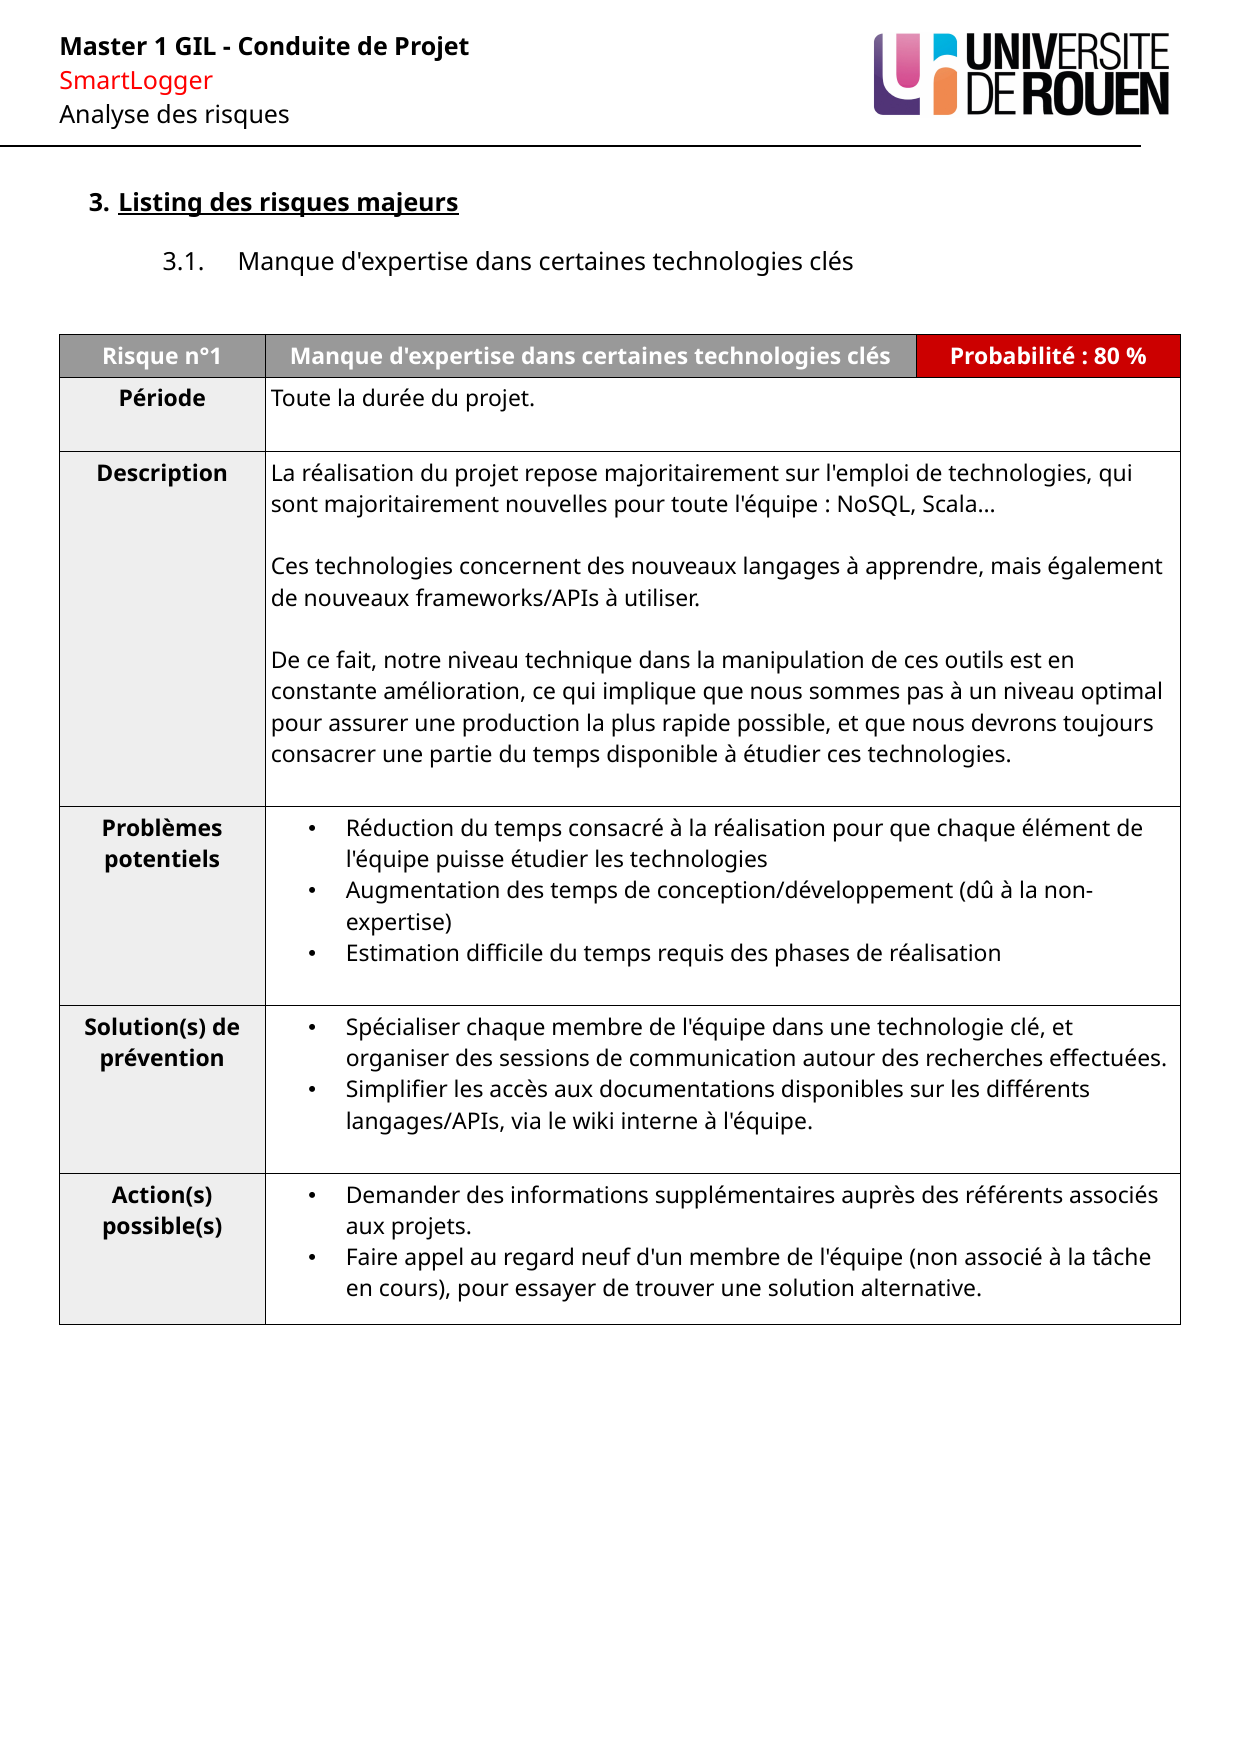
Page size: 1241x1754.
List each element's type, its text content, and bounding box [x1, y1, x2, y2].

table_header Risque n°1 [60, 335, 265, 377]
table_cell Réduction du temps consacré à la réalisation pour que chaque élément de l'équipe puisse étudier les technologies Augmentation des temps de conception/développement (dû à la non-expertise) Estimation difficile du temps requis des phases de réalisation [266, 807, 1180, 1005]
table_cell Demander des informations supplémentaires auprès des référents associés aux projets. Faire appel au regard neuf d'un membre de l'équipe (non associé à la tâche en cours), pour essayer de trouver une solution alternative. [266, 1174, 1180, 1324]
table_cell Problèmes potentiels [60, 807, 265, 1005]
table_cell Action(s) possible(s) [60, 1174, 265, 1324]
table_header Manque d'expertise dans certaines technologies clés [266, 335, 916, 377]
picture [872, 32, 1170, 118]
table_cell Solution(s) de prévention [60, 1006, 265, 1173]
table_cell Toute la durée du projet. [266, 378, 1180, 451]
table_cell Période [60, 378, 265, 451]
table_cell Description [60, 452, 265, 806]
table_header Probabilité : 80 % [917, 335, 1180, 377]
subtitle Listing des risques majeurs [88, 184, 1181, 218]
table_cell La réalisation du projet repose majoritairement sur l'emploi de technologies, qui sont majoritairement nouvelles pour toute l'équipe : NoSQL, Scala… Ces technologies concernent des nouveaux langages à apprendre, mais également de nouveaux frameworks/APIs à utiliser. De ce fait, notre niveau technique dans la manipulation de ces outils est en constante amélioration, ce qui implique que nous sommes pas à un niveau optimal pour assurer une production la plus rapide possible, et que nous devrons toujours consacrer une partie du temps disponible à étudier ces technologies. [266, 452, 1180, 806]
table_cell Spécialiser chaque membre de l'équipe dans une technologie clé, et organiser des sessions de communication autour des recherches effectuées. Simplifier les accès aux documentations disponibles sur les différents langages/APIs, via le wiki interne à l'équipe. [266, 1006, 1180, 1173]
subtitle Manque d'expertise dans certaines technologies clés [162, 243, 1181, 277]
